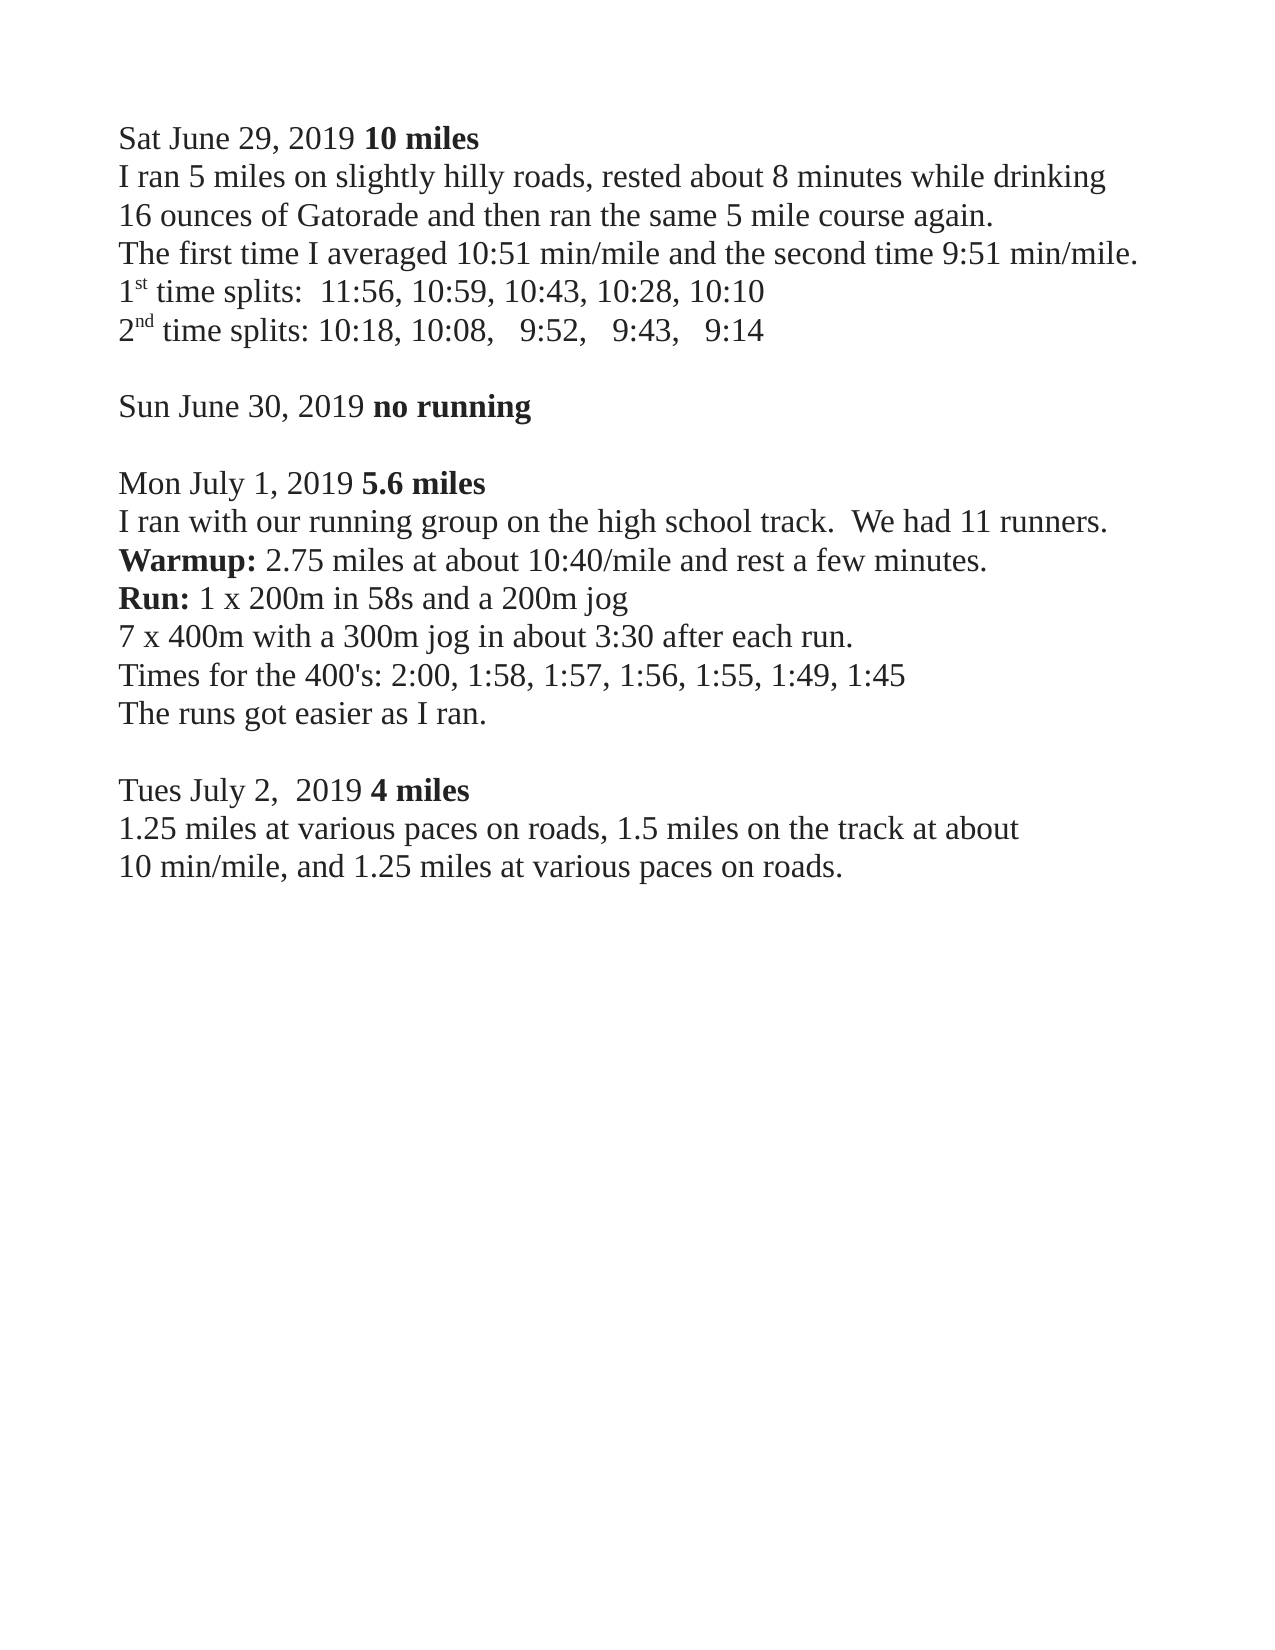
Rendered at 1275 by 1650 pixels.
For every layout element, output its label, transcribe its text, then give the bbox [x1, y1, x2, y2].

text Tues July 2, 2019 4 miles [118, 770, 1161, 808]
text Sat June 29, 2019 10 miles [118, 118, 1161, 156]
text Times for the 400's: 2:00, 1:58, 1:57, 1:56, 1:55, 1:49, 1:45 [118, 655, 1161, 693]
text Mon July 1, 2019 5.6 miles [118, 463, 1161, 501]
text 2nd time splits: 10:18, 10:08, 9:52, 9:43, 9:14 [118, 310, 1161, 348]
text Sun June 30, 2019 no running [118, 386, 1161, 425]
text I ran 5 miles on slightly hilly roads, rested about 8 minutes while drinking [118, 156, 1161, 195]
text Run: 1 x 200m in 58s and a 200m jog [118, 578, 1161, 616]
list 1.25 miles at various paces on roads, 1.5 miles on the track at about [118, 808, 1161, 846]
text I ran with our running group on the high school track. We had 11 runners. [118, 501, 1161, 540]
list 10 min/mile, and 1.25 miles at various paces on roads. [118, 846, 1161, 885]
text The first time I averaged 10:51 min/mile and the second time 9:51 min/mile. [118, 233, 1161, 271]
text 7 x 400m with a 300m jog in about 3:30 after each run. [118, 616, 1161, 655]
text 1st time splits: 11:56, 10:59, 10:43, 10:28, 10:10 [118, 271, 1161, 310]
text The runs got easier as I ran. [118, 693, 1161, 731]
text Warmup: 2.75 miles at about 10:40/mile and rest a few minutes. [118, 540, 1161, 578]
text 16 ounces of Gatorade and then ran the same 5 mile course again. [118, 195, 1161, 233]
